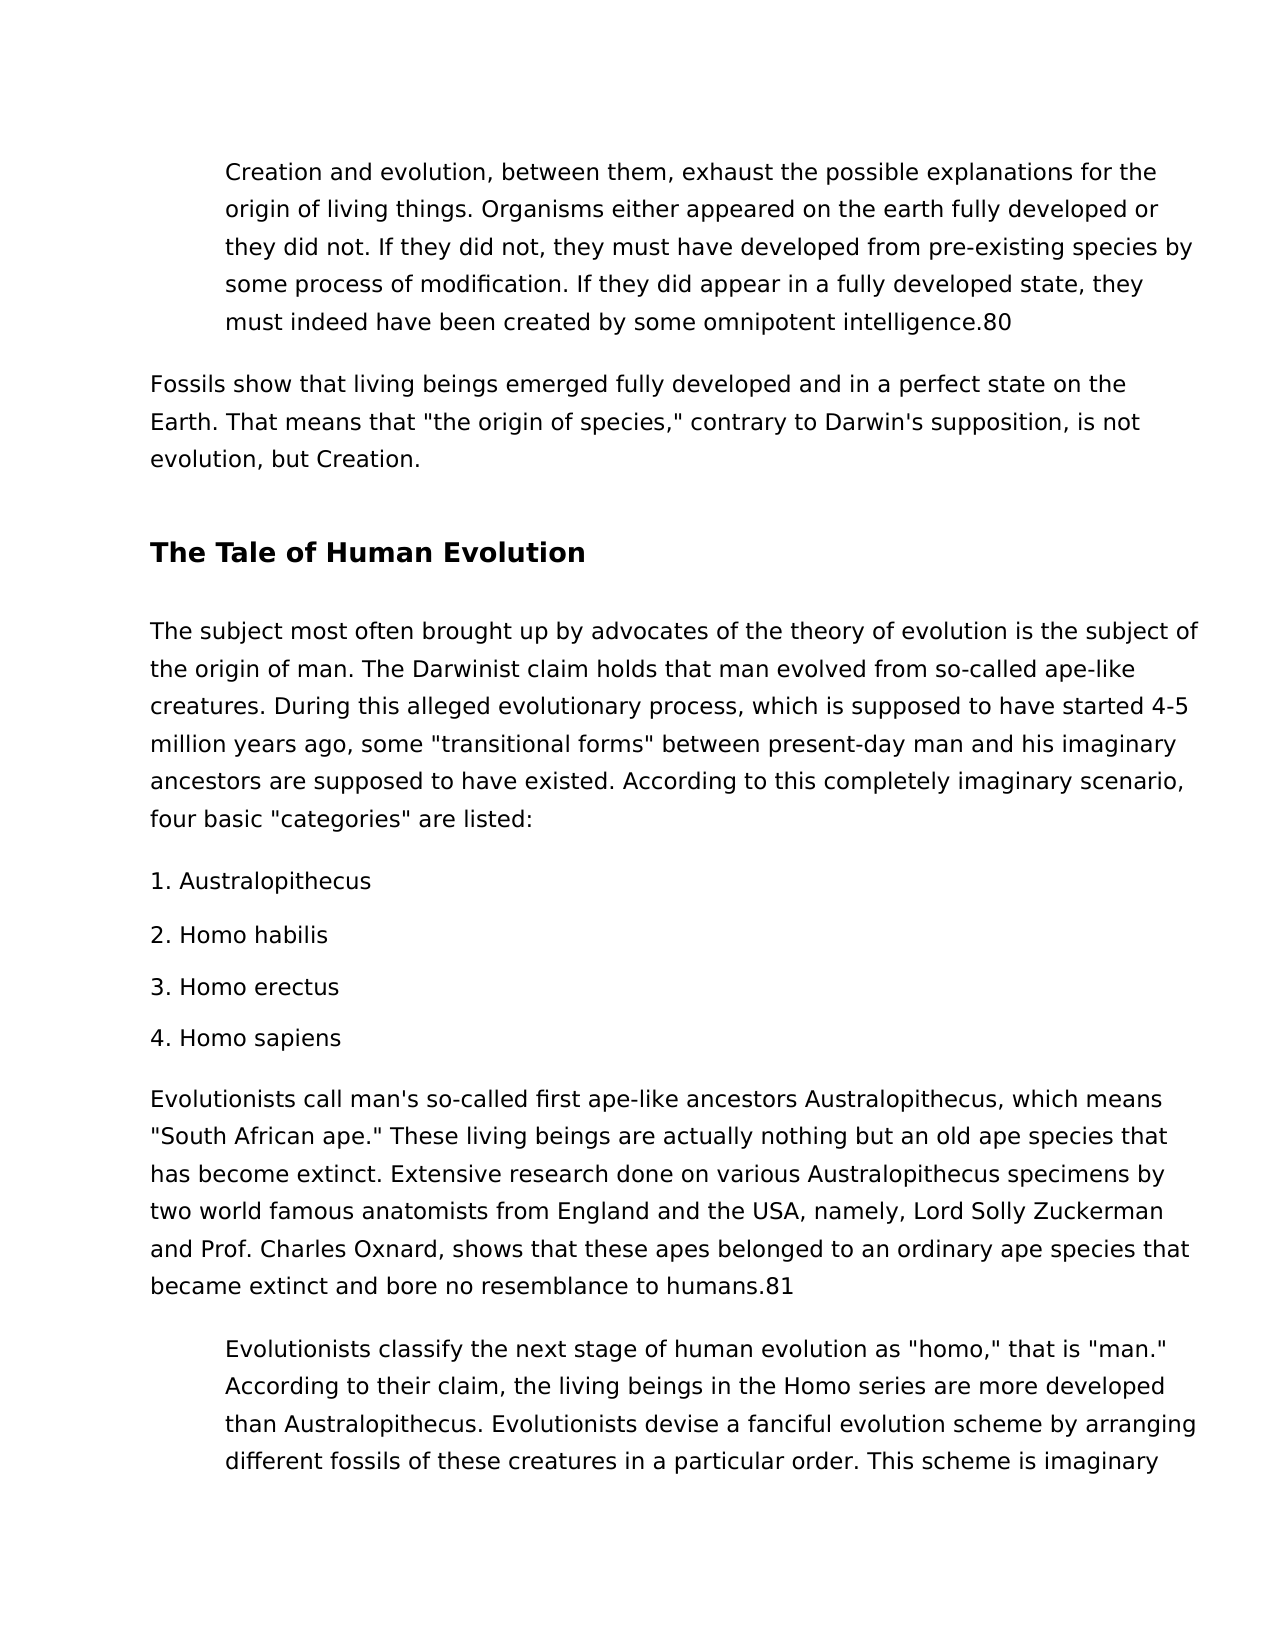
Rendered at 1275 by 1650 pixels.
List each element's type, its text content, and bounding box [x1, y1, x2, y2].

text 4. Homo sapiens [150, 1026, 1200, 1052]
text Fossils show that living beings emerged fully developed and in a perfect state on the Earth. That means that "the origin of species," contrary to Darwin's supposition, is not evolution, but Creation. [150, 362, 1200, 475]
text 3. Homo erectus [150, 974, 1200, 1001]
text 1. Australopithecus [150, 860, 1200, 897]
text Creation and evolution, between them, exhaust the possible explanations for the origin of living things. Organisms either appeared on the earth fully developed or they did not. If they did not, they must have developed from pre-existing species by some process of modification. If they did appear in a fully developed state, they must indeed have been created by some omnipotent intelligence.80 [225, 150, 1200, 337]
text Evolutionists call man's so-called first ape-like ancestors Australopithecus, which means "South African ape." These living beings are actually nothing but an old ape species that has become extinct. Extensive research done on various Australopithecus specimens by two world famous anatomists from England and the USA, namely, Lord Solly Zuckerman and Prof. Charles Oxnard, shows that these apes belonged to an ordinary ape species that became extinct and bore no resemblance to humans.81 [150, 1077, 1200, 1302]
text Evolutionists classify the next stage of human evolution as "homo," that is "man." According to their claim, the living beings in the Homo series are more developed than Australopithecus. Evolutionists devise a fanciful evolution scheme by arranging different fossils of these creatures in a particular order. This scheme is imaginary [225, 1327, 1200, 1477]
subtitle The Tale of Human Evolution [150, 537, 1200, 569]
text The subject most often brought up by advocates of the theory of evolution is the subject of the origin of man. The Darwinist claim holds that man evolved from so-called ape-like creatures. During this alleged evolutionary process, which is supposed to have started 4-5 million years ago, some "transitional forms" between present-day man and his imaginary ancestors are supposed to have existed. According to this completely imaginary scenario, four basic "categories" are listed: [150, 610, 1200, 835]
text 2. Homo habilis [150, 922, 1200, 949]
